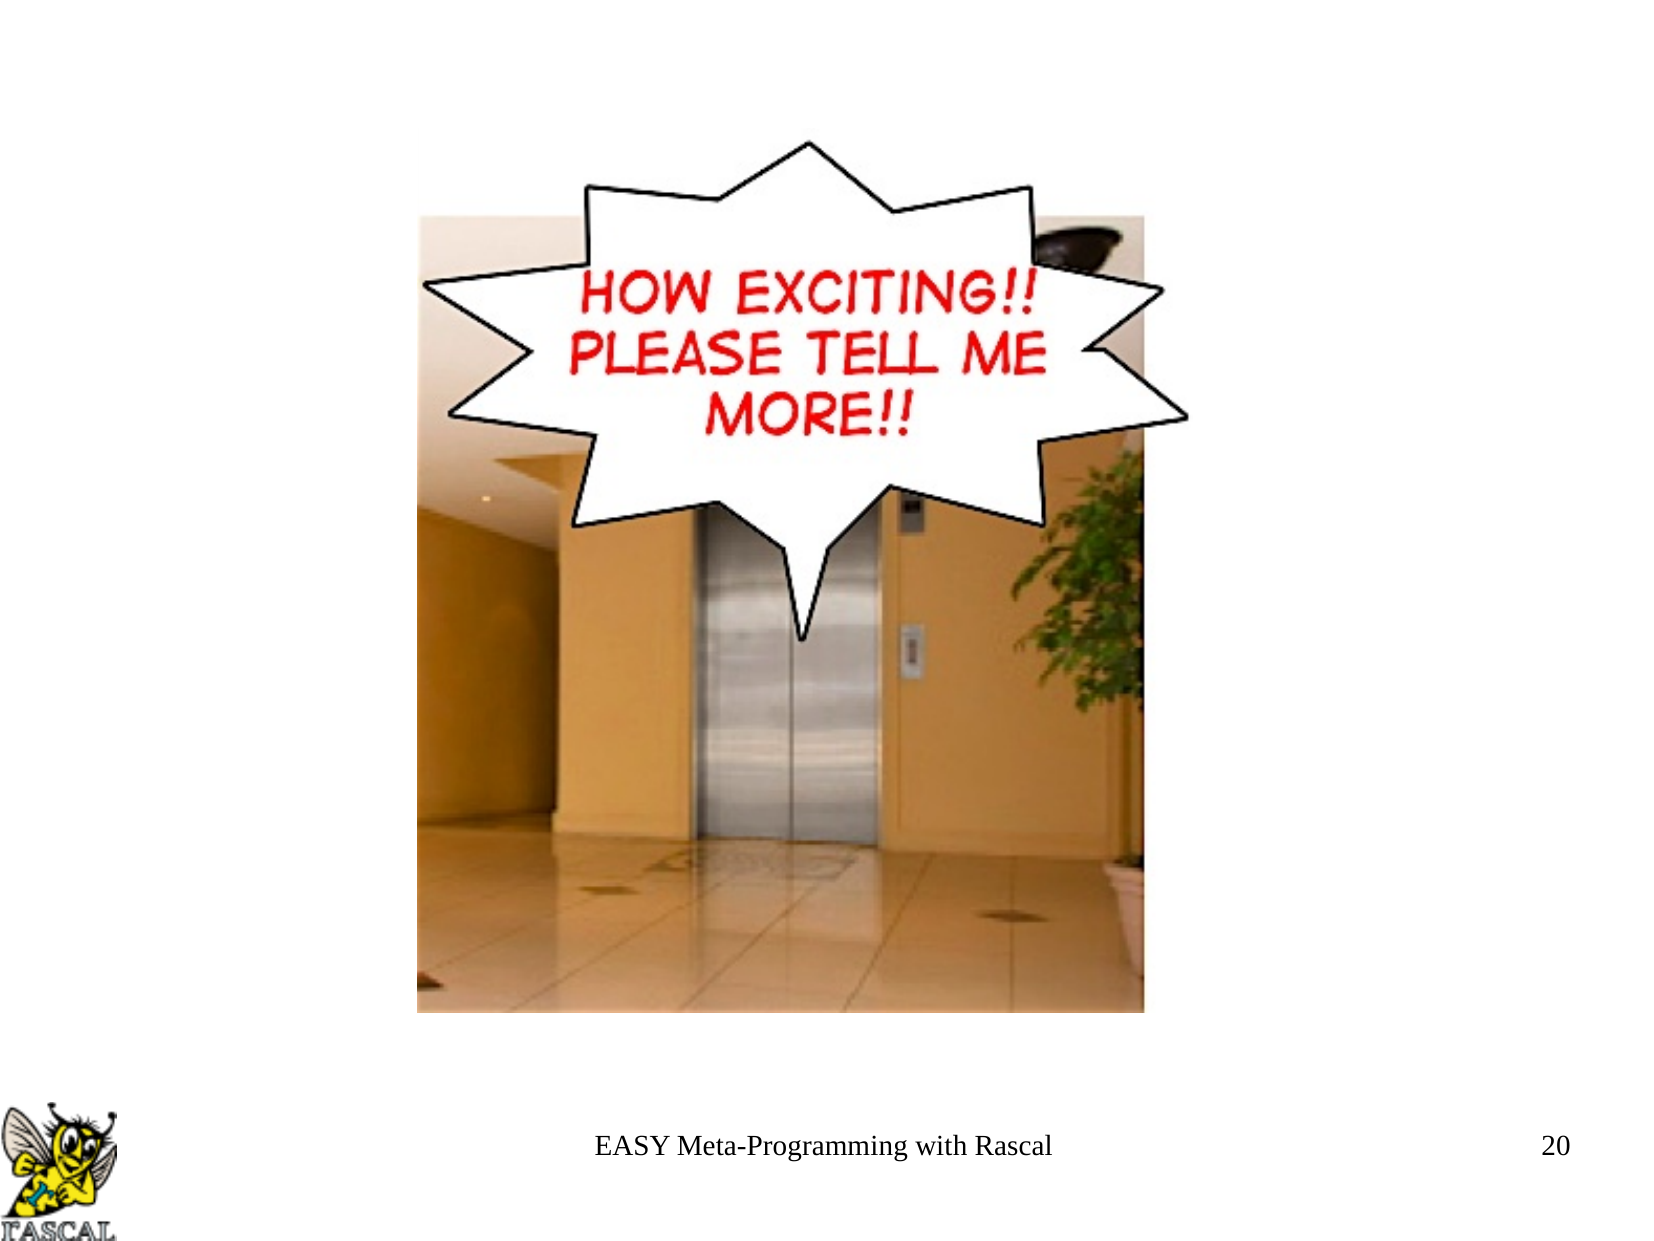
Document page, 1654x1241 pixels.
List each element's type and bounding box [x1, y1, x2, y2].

picture [417, 128, 1193, 1013]
picture [0, 1102, 117, 1241]
